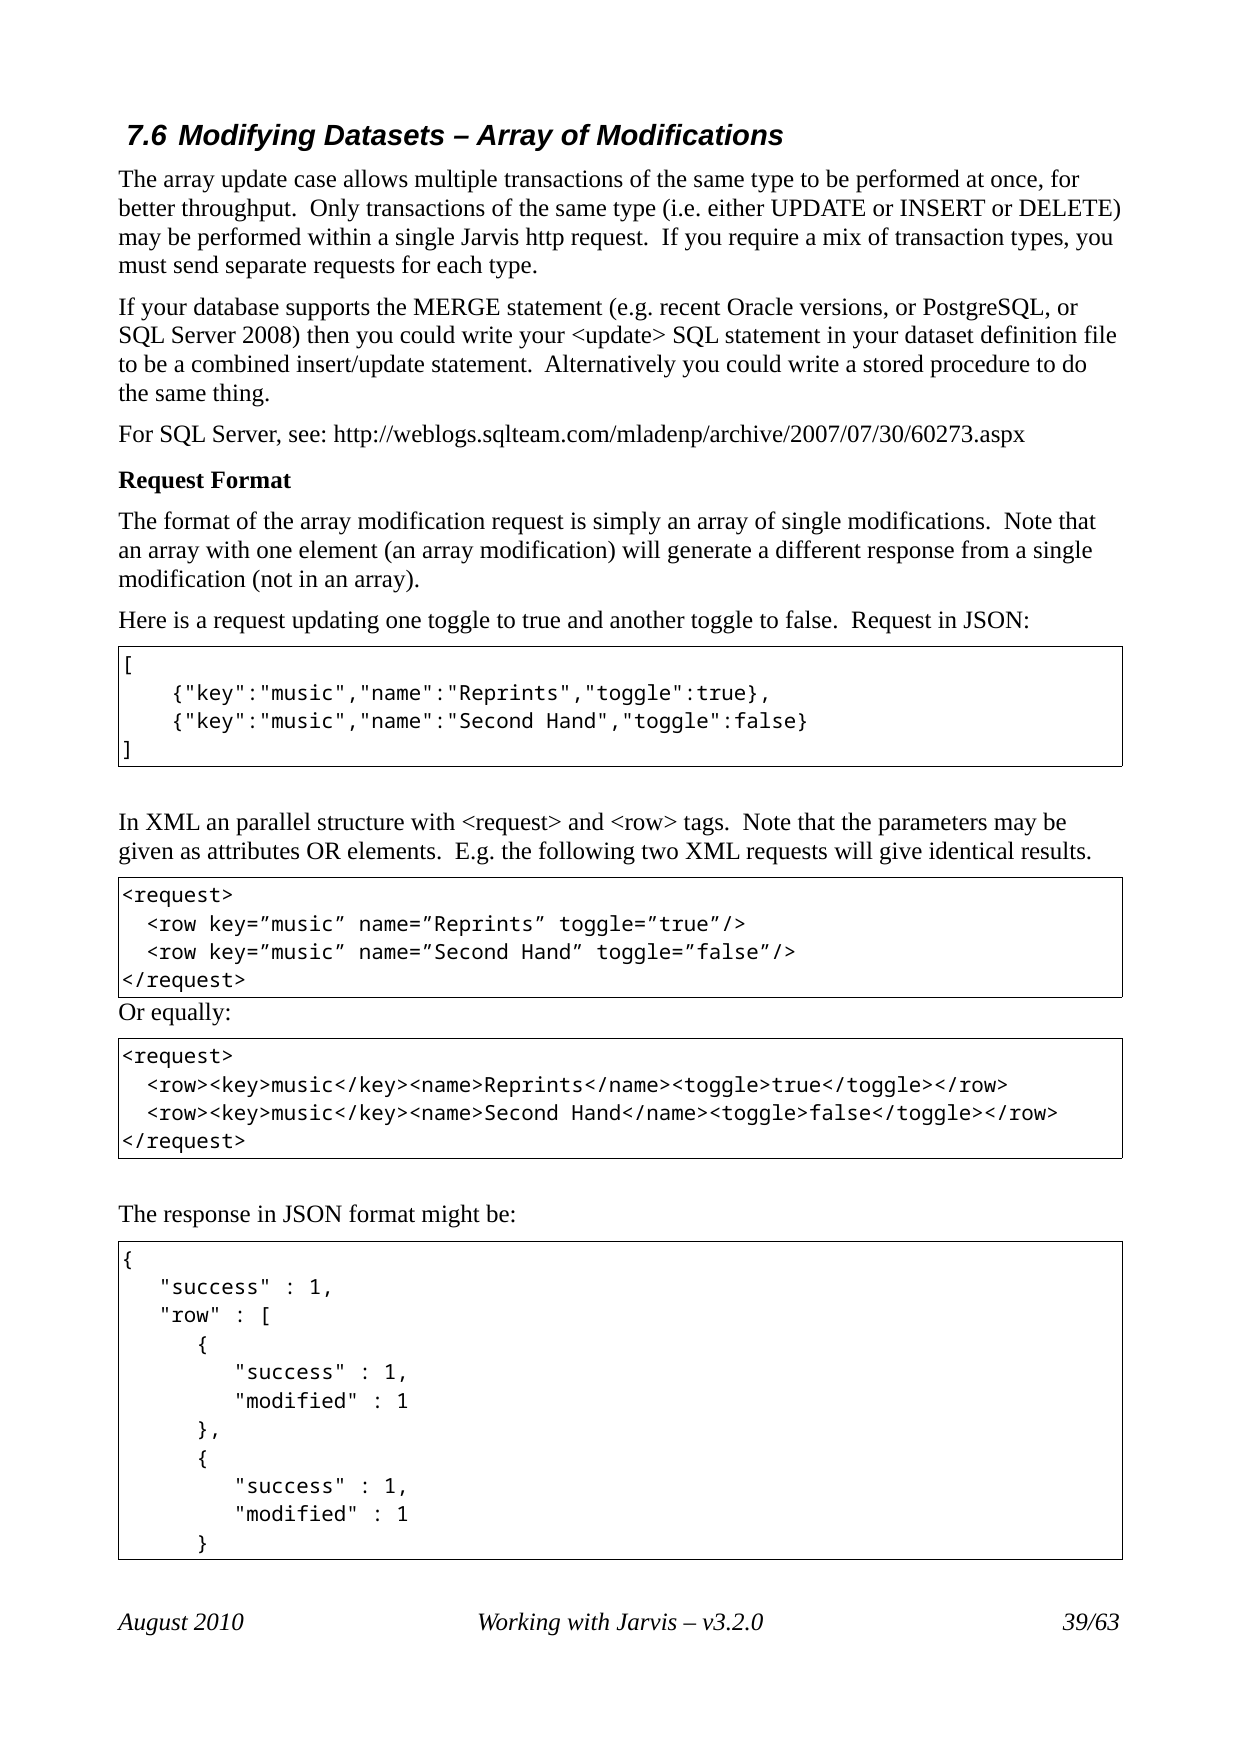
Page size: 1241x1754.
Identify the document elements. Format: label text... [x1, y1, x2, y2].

text <row key=”music” name=”Reprints” toggle=”true”/> [119, 906, 1122, 934]
text {"key":"music","name":"Second Hand","toggle":false} [119, 703, 1122, 732]
text {"key":"music","name":"Reprints","toggle":true}, [119, 675, 1122, 703]
text ] [119, 732, 1122, 766]
text "success" : 1, [119, 1354, 1122, 1383]
text If your database supports the MERGE statement (e.g. recent Oracle versions, or PostgreSQL, or SQL Server 2008) then you could write your <update> SQL statement in your dataset definition file to be a combined insert/update statement. Alternatively you could write a stored procedure to do the same thing. [118, 292, 1122, 407]
text <row><key>music</key><name>Second Hand</name><toggle>false</toggle></row> [119, 1095, 1122, 1124]
text Or equally: [118, 998, 1122, 1026]
text }, [119, 1411, 1122, 1440]
subtitle Modifying Datasets – Array of Modifications [118, 118, 1122, 152]
text "success" : 1, [119, 1269, 1122, 1297]
text { [119, 1440, 1122, 1468]
text </request> [119, 963, 1122, 997]
text <request> [119, 1039, 1122, 1067]
text "row" : [ [119, 1297, 1122, 1326]
text "modified" : 1 [119, 1497, 1122, 1525]
text <row key=”music” name=”Second Hand” toggle=”false”/> [119, 934, 1122, 963]
text <row><key>music</key><name>Reprints</name><toggle>true</toggle></row> [119, 1067, 1122, 1095]
text "success" : 1, [119, 1468, 1122, 1497]
text [ [119, 647, 1122, 675]
text } [119, 1525, 1122, 1559]
text The array update case allows multiple transactions of the same type to be performed at once, for better throughput. Only transactions of the same type (i.e. either UPDATE or INSERT or DELETE) may be performed within a single Jarvis http request. If you require a mix of transaction types, you must send separate requests for each type. [118, 164, 1122, 279]
text <request> [119, 878, 1122, 906]
subtitle Request Format [118, 465, 1122, 494]
text </request> [119, 1124, 1122, 1158]
text { [119, 1326, 1122, 1354]
text The format of the array modification request is simply an array of single modifications. Note that an array with one element (an array modification) will generate a different response from a single modification (not in an array). [118, 506, 1122, 592]
text In XML an parallel structure with <request> and <row> tags. Note that the parameters may be given as attributes OR elements. E.g. the following two XML requests will give identical results. [118, 807, 1122, 865]
text For SQL Server, see: http://weblogs.sqlteam.com/mladenp/archive/2007/07/30/60273.aspx [118, 419, 1122, 448]
text The response in JSON format might be: [118, 1199, 1122, 1228]
text Here is a request updating one toggle to true and another toggle to false. Request in JSON: [118, 605, 1122, 634]
text "modified" : 1 [119, 1383, 1122, 1411]
text { [119, 1242, 1122, 1269]
